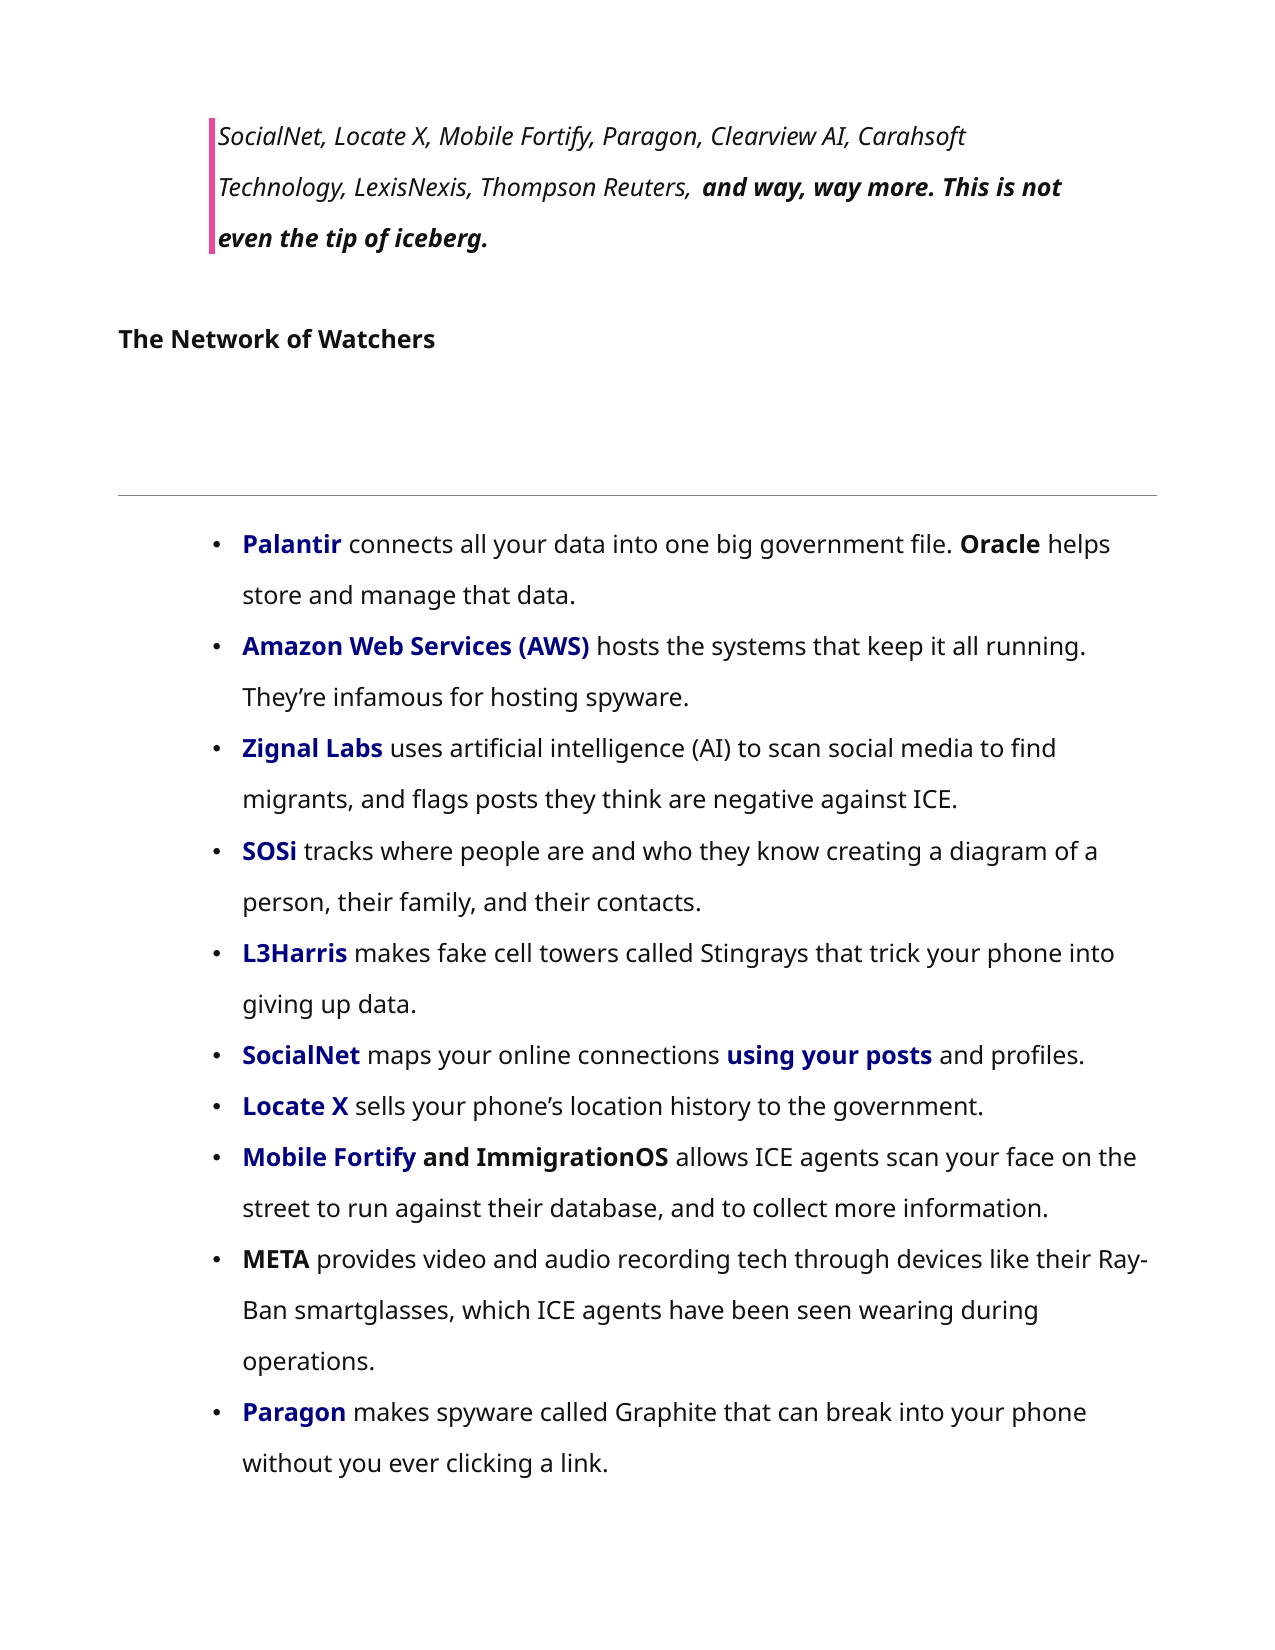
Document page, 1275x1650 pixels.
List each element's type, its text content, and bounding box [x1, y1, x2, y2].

list META provides video and audio recording tech through devices like their Ray-Ban smartglasses, which ICE agents have been seen wearing during operations. [212, 1241, 1157, 1378]
list Palantir connects all your data into one big government file. Oracle helps store and manage that data. [212, 527, 1157, 612]
list Amazon Web Services (AWS) hosts the systems that keep it all running. They’re infamous for hosting spyware. [212, 629, 1157, 714]
list SocialNet maps your online connections using your posts and profiles. [212, 1037, 1157, 1071]
list Mobile Fortify and ImmigrationOS allows ICE agents scan your face on the street to run against their database, and to collect more information. [212, 1139, 1157, 1224]
subtitle The Network of Watchers [118, 321, 1157, 355]
list Paragon makes spyware called Graphite that can break into your phone without you ever clicking a link. [212, 1394, 1157, 1480]
list Zignal Labs uses artificial intelligence (AI) to scan social media to find migrants, and flags posts they think are negative against ICE. [212, 731, 1157, 816]
list L3Harris makes fake cell towers called Stingrays that trick your phone into giving up data. [212, 935, 1157, 1020]
text SocialNet, Locate X, Mobile Fortify, Paragon, Clearview AI, Carahsoft Technology, LexisNexis, Thompson Reuters, and way, way more. This is not even the tip of iceberg. [215, 118, 1098, 254]
list Locate X sells your phone’s location history to the government. [212, 1088, 1157, 1122]
list SOSi tracks where people are and who they know creating a diagram of a person, their family, and their contacts. [212, 833, 1157, 918]
